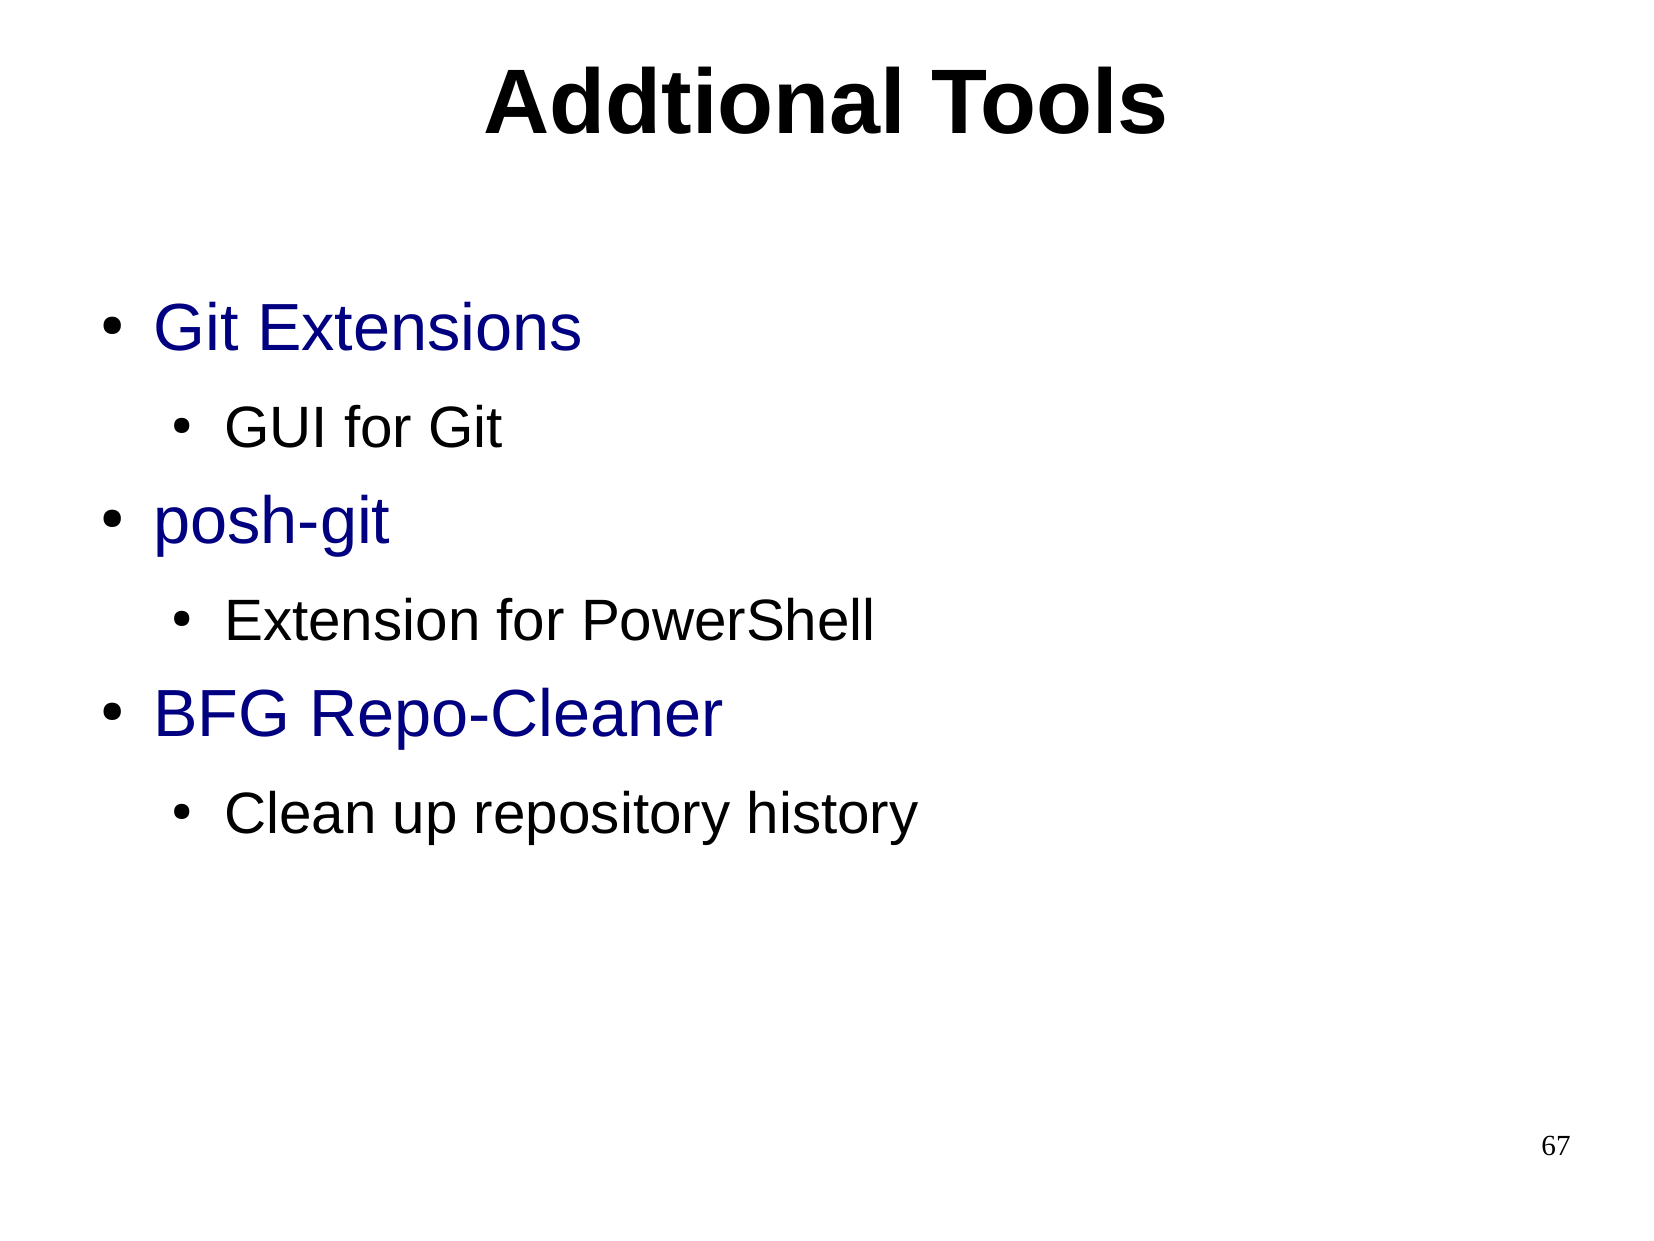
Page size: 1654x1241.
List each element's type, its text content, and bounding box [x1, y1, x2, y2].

list Git Extensions GUI for Git posh-git Extension for PowerShell BFG Repo-Cleaner Clean up repository history [82, 290, 1571, 1010]
title Addtional Tools [82, 49, 1571, 257]
